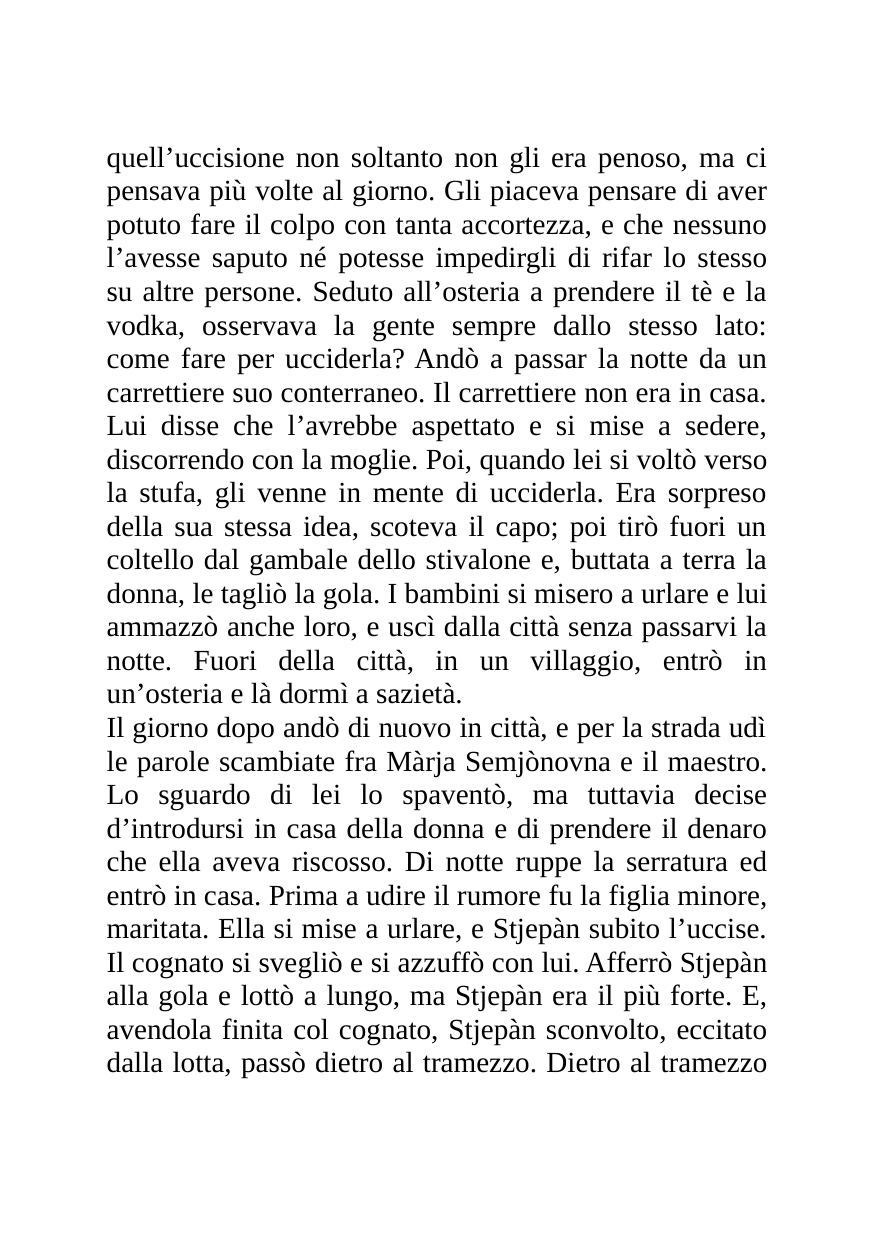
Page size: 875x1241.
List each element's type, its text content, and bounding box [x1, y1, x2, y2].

text quell’uccisione non soltanto non gli era penoso, ma ci pensava più volte al giorno. Gli piaceva pensare di aver potuto fare il colpo con tanta accortezza, e che nessuno l’avesse saputo né potesse impedirgli di rifar lo stesso su altre persone. Seduto all’osteria a prendere il tè e la vodka, osservava la gente sempre dallo stesso lato: come fare per ucciderla? Andò a passar la notte da un carrettiere suo conterraneo. Il carrettiere non era in casa. Lui disse che l’avrebbe aspettato e si mise a sedere, discorrendo con la moglie. Poi, quando lei si voltò verso la stufa, gli venne in mente di ucciderla. Era sorpreso della sua stessa idea, scoteva il capo; poi tirò fuori un coltello dal gambale dello stivalone e, buttata a terra la donna, le tagliò la gola. I bambini si misero a urlare e lui ammazzò anche loro, e uscì dalla città senza passarvi la notte. Fuori della città, in un villaggio, entrò in un’osteria e là dormì a sazietà. [106, 140, 768, 710]
text Il giorno dopo andò di nuovo in città, e per la strada udì le parole scambiate fra Màrja Semjònovna e il maestro. Lo sguardo di lei lo spaventò, ma tuttavia decise d’introdursi in casa della donna e di prendere il denaro che ella aveva riscosso. Di notte ruppe la serratura ed entrò in casa. Prima a udire il rumore fu la figlia minore, maritata. Ella si mise a urlare, e Stjepàn subito l’uccise. Il cognato si svegliò e si azzuffò con lui. Afferrò Stjepàn alla gola e lottò a lungo, ma Stjepàn era il più forte. E, avendola finita col cognato, Stjepàn sconvolto, eccitato dalla lotta, passò dietro al tramezzo. Dietro al tramezzo [106, 710, 768, 1079]
